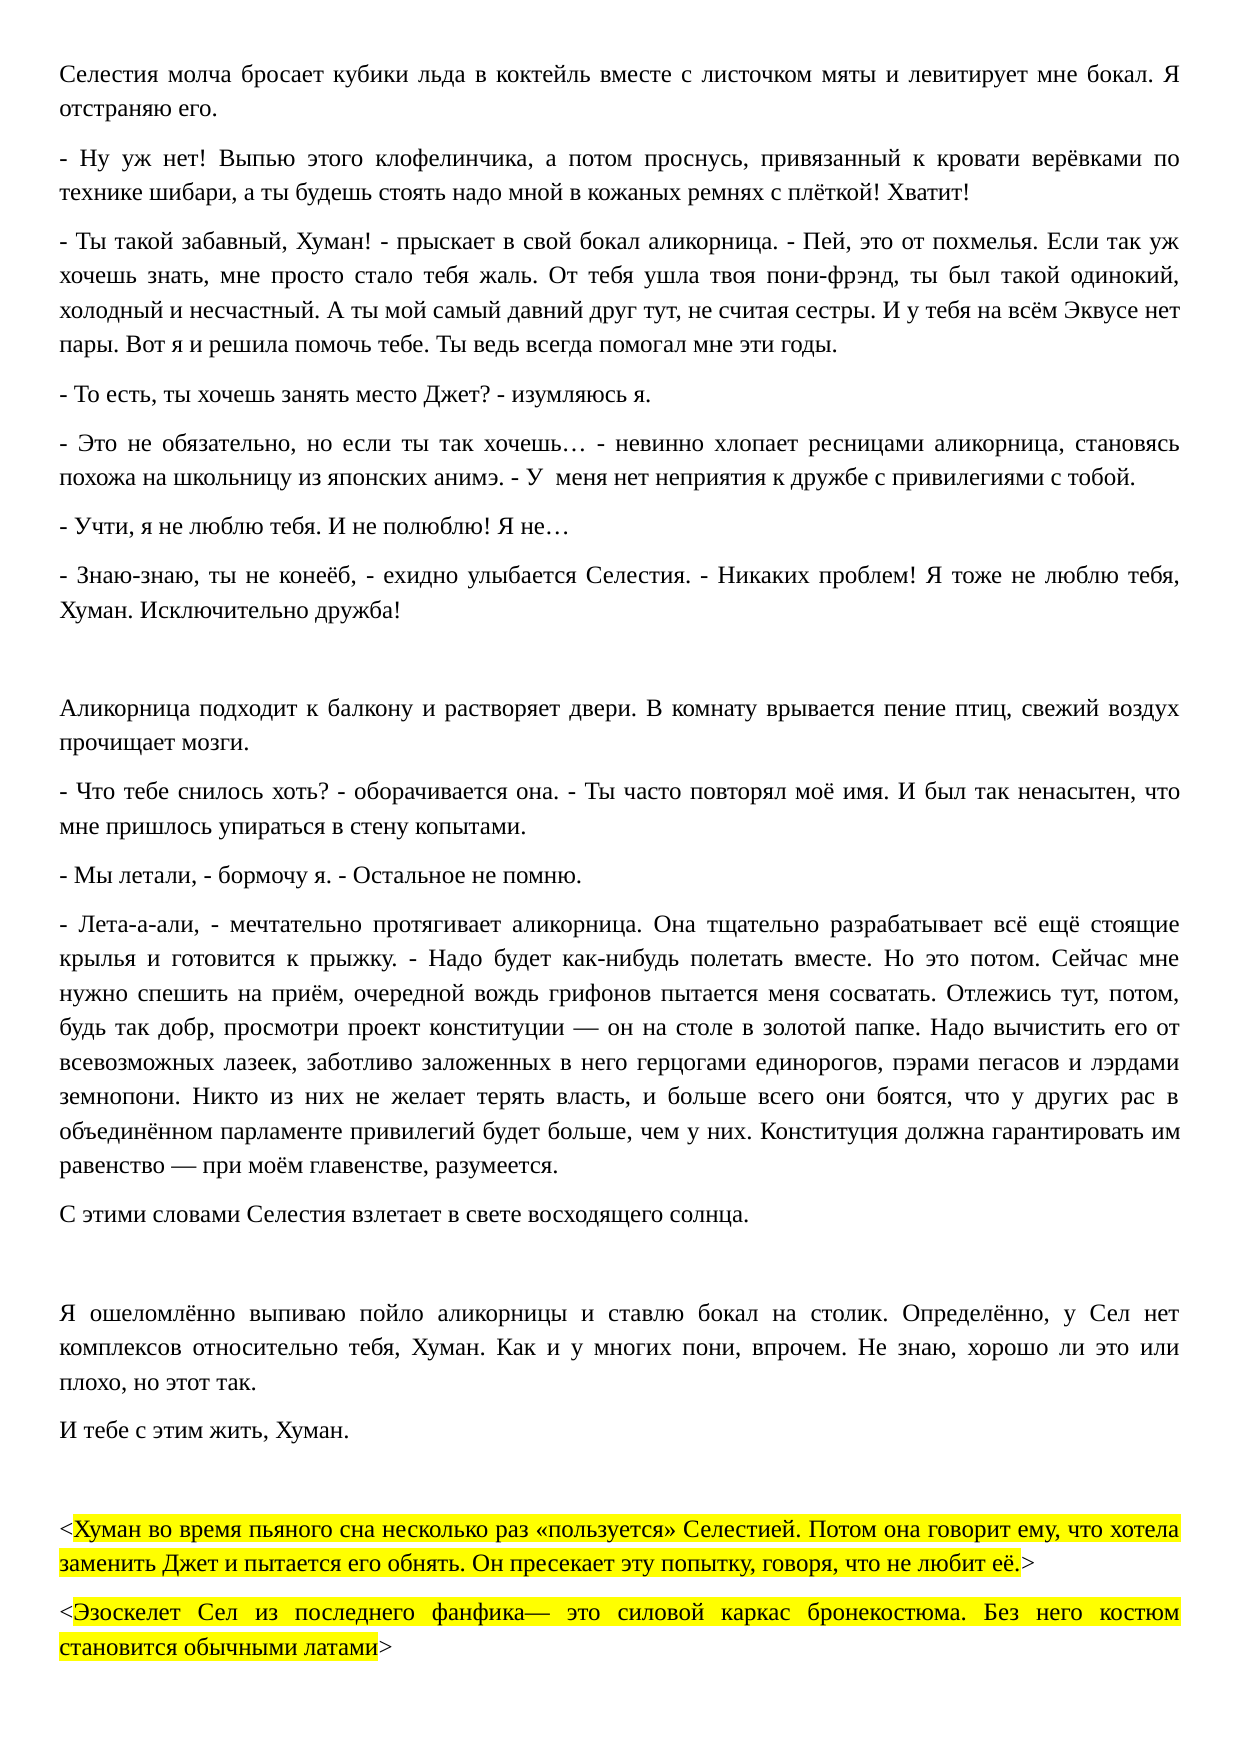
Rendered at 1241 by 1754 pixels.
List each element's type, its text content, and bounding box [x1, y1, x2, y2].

text <Эзоскелет Сел из последнего фанфика— это силовой каркас бронекостюма. Без него костюм становится обычными латами> [59, 1597, 1181, 1661]
text - Что тебе снилось хоть? - оборачивается она. - Ты часто повторял моё имя. И был так ненасытен, что мне пришлось упираться в стену копытами. [59, 776, 1181, 840]
text - Учти, я не люблю тебя. И не полюблю! Я не… [59, 511, 1181, 540]
text - Знаю-знаю, ты не конеёб, - ехидно улыбается Селестия. - Никаких проблем! Я тоже не люблю тебя, Хуман. Исключительно дружба! [59, 560, 1181, 623]
text Я ошеломлённо выпиваю пойло аликорницы и ставлю бокал на столик. Определённо, у Сел нет комплексов относительно тебя, Хуман. Как и у многих пони, впрочем. Не знаю, хорошо ли это или плохо, но этот так. [59, 1298, 1181, 1395]
text - Ну уж нет! Выпью этого клофелинчика, а потом проснусь, привязанный к кровати верёвками по технике шибари, а ты будешь стоять надо мной в кожаных ремнях с плёткой! Хватит! [59, 143, 1181, 206]
text С этими словами Селестия взлетает в свете восходящего солнца. [59, 1199, 1181, 1228]
text - Это не обязательно, но если ты так хочешь… - невинно хлопает ресницами аликорница, становясь похожа на школьницу из японских анимэ. - У меня нет неприятия к дружбе с привилегиями с тобой. [59, 428, 1181, 491]
text Аликорница подходит к балкону и растворяет двери. В комнату врывается пение птиц, свежий воздух прочищает мозги. [59, 693, 1181, 756]
text И тебе с этим жить, Хуман. [59, 1416, 1181, 1444]
text <Хуман во время пьяного сна несколько раз «пользуется» Селестией. Потом она говорит ему, что хотела заменить Джет и пытается его обнять. Он пресекает эту попытку, говоря, что не любит её.> [59, 1514, 1181, 1577]
text - То есть, ты хочешь занять место Джет? - изумляюсь я. [59, 379, 1181, 407]
text - Лета-а-али, - мечтательно протягивает аликорница. Она тщательно разрабатывает всё ещё стоящие крылья и готовится к прыжку. - Надо будет как-нибудь полетать вместе. Но это потом. Сейчас мне нужно спешить на приём, очередной вождь грифонов пытается меня сосватать. Отлежись тут, потом, будь так добр, просмотри проект конституции — он на столе в золотой папке. Надо вычистить его от всевозможных лазеек, заботливо заложенных в него герцогами единорогов, пэрами пегасов и лэрдами земнопони. Никто из них не желает терять власть, и больше всего они боятся, что у других рас в объединённом парламенте привилегий будет больше, чем у них. Конституция должна гарантировать им равенство — при моём главенстве, разумеется. [59, 909, 1181, 1179]
text Селестия молча бросает кубики льда в коктейль вместе с листочком мяты и левитирует мне бокал. Я отстраняю его. [59, 59, 1181, 122]
text - Ты такой забавный, Хуман! - прыскает в свой бокал аликорница. - Пей, это от похмелья. Если так уж хочешь знать, мне просто стало тебя жаль. От тебя ушла твоя пони-фрэнд, ты был такой одинокий, холодный и несчастный. А ты мой самый давний друг тут, не считая сестры. И у тебя на всём Эквусе нет пары. Вот я и решила помочь тебе. Ты ведь всегда помогал мне эти годы. [59, 226, 1181, 358]
text - Мы летали, - бормочу я. - Остальное не помню. [59, 860, 1181, 889]
